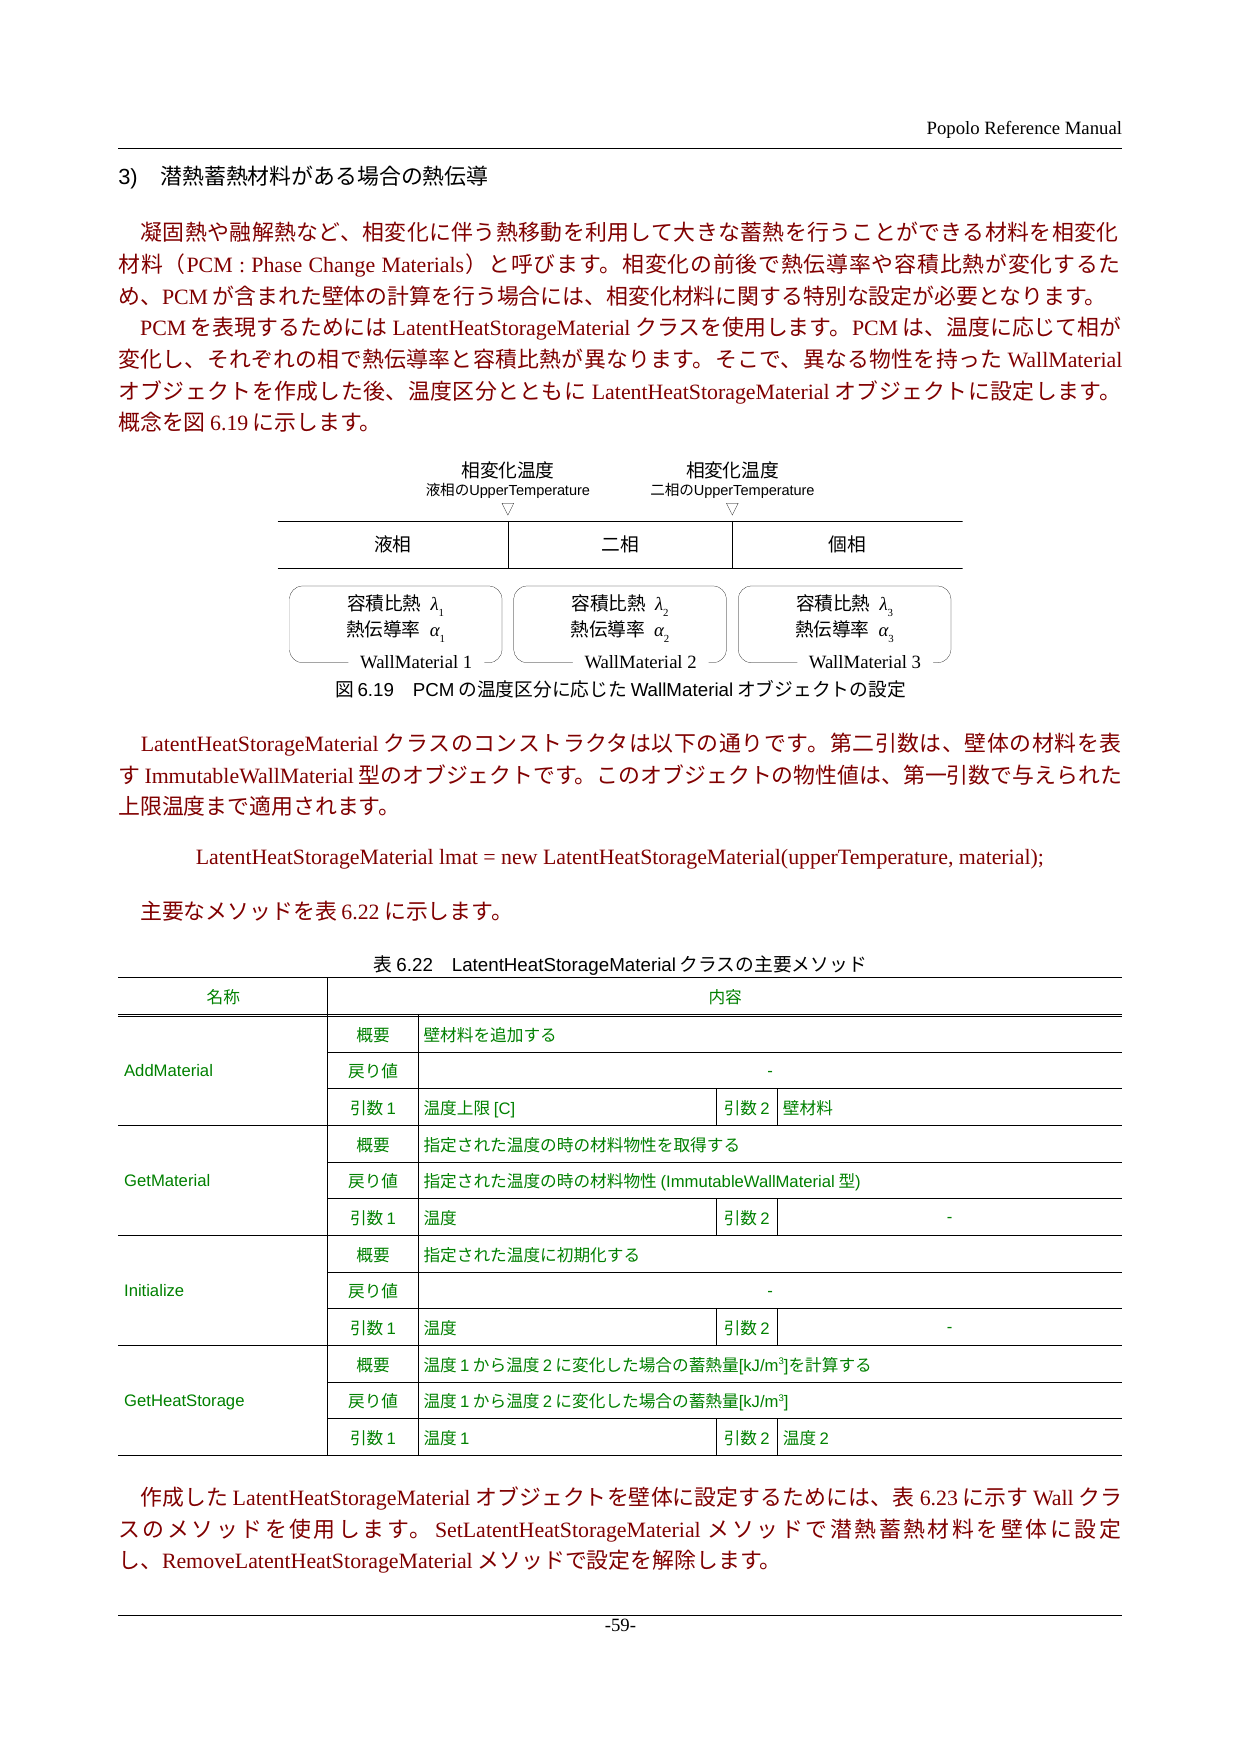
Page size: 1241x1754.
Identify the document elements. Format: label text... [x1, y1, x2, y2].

table_cell 温度 [419, 1309, 716, 1345]
table_cell 温度上限 [C] [419, 1089, 716, 1125]
table_cell 温度2 [778, 1419, 1122, 1455]
text LatentHeatStorageMaterialクラスのコンストラクタは以下の通りです。第二引数は、壁体の材料を表すImmutableWallMaterial型のオブジェクトです。このオブジェクトの物性値は、第一引数で与えられた上限温度まで適用されます。 [118, 726, 1122, 821]
subtitle 潜熱蓄熱材料がある場合の熱伝導 [118, 159, 1122, 191]
table_cell 概要 [328, 1346, 418, 1382]
text PCMを表現するためにはLatentHeatStorageMaterialクラスを使用します。PCMは、温度に応じて相が変化し、それぞれの相で熱伝導率と容積比熱が異なります。そこで、異なる物性を持ったWallMaterialオブジェクトを作成した後、温度区分とともにLatentHeatStorageMaterialオブジェクトに設定します。概念を図6.19に示します。 [118, 310, 1122, 437]
table_cell - [778, 1309, 1122, 1345]
table_cell 概要 [328, 1126, 418, 1162]
table_cell - [778, 1199, 1122, 1235]
table_cell 引数2 [717, 1089, 777, 1125]
table_cell 指定された温度の時の材料物性を取得する [419, 1126, 1122, 1162]
table_cell 指定された温度に初期化する [419, 1236, 1122, 1272]
table_cell 引数2 [717, 1199, 777, 1235]
text LatentHeatStorageMaterial lmat = new LatentHeatStorageMaterial(upperTemperature, material); [118, 845, 1122, 869]
table_cell 温度1から温度2に変化した場合の蓄熱量[kJ/m3] [419, 1383, 1122, 1418]
table_cell 温度 [419, 1199, 716, 1235]
table_cell - [419, 1273, 1122, 1308]
table_cell AddMaterial [118, 1017, 327, 1125]
table_cell 壁材料 [778, 1089, 1122, 1125]
table_cell 戻り値 [328, 1053, 418, 1088]
table_cell 概要 [328, 1236, 418, 1272]
table_cell 戻り値 [328, 1163, 418, 1198]
table_cell 引数1 [328, 1309, 418, 1345]
table_cell 戻り値 [328, 1383, 418, 1418]
table_cell - [419, 1053, 1122, 1088]
table_cell 引数1 [328, 1199, 418, 1235]
table_cell 指定された温度の時の材料物性 (ImmutableWallMaterial型) [419, 1163, 1122, 1198]
table_cell 温度1から温度2に変化した場合の蓄熱量[kJ/m3]を計算する [419, 1346, 1122, 1382]
table_cell GetMaterial [118, 1126, 327, 1235]
table_cell 引数1 [328, 1419, 418, 1455]
table_cell 温度1 [419, 1419, 716, 1455]
text 凝固熱や融解熱など、相変化に伴う熱移動を利用して大きな蓄熱を行うことができる材料を相変化材料（PCM : Phase Change Materials）と呼びます。相変化の前後で熱伝導率や容積比熱が変化するため、PCMが含まれた壁体の計算を行う場合には、相変化材料に関する特別な設定が必要となります。 [118, 215, 1122, 310]
table_cell 引数1 [328, 1089, 418, 1125]
table_cell 概要 [328, 1017, 418, 1052]
table_header 名称 [118, 978, 327, 1014]
table_cell GetHeatStorage [118, 1346, 327, 1455]
text 作成したLatentHeatStorageMaterialオブジェクトを壁体に設定するためには、表6.23に示すWallクラスのメソッドを使用します。SetLatentHeatStorageMaterialメソッドで潜熱蓄熱材料を壁体に設定し、RemoveLatentHeatStorageMaterialメソッドで設定を解除します。 [118, 1480, 1122, 1575]
table_cell 引数2 [717, 1309, 777, 1345]
table_cell Initialize [118, 1236, 327, 1345]
text 図6.19 PCMの温度区分に応じたWallMaterialオブジェクトの設定 [118, 461, 1122, 702]
table_header 内容 [328, 978, 1122, 1014]
text 主要なメソッドを表6.22に示します。 [118, 894, 1122, 926]
table_cell 引数2 [717, 1419, 777, 1455]
text 表6.22 LatentHeatStorageMaterialクラスの主要メソッド [118, 950, 1122, 977]
table_cell 戻り値 [328, 1273, 418, 1308]
table_cell 壁材料を追加する [419, 1017, 1122, 1052]
